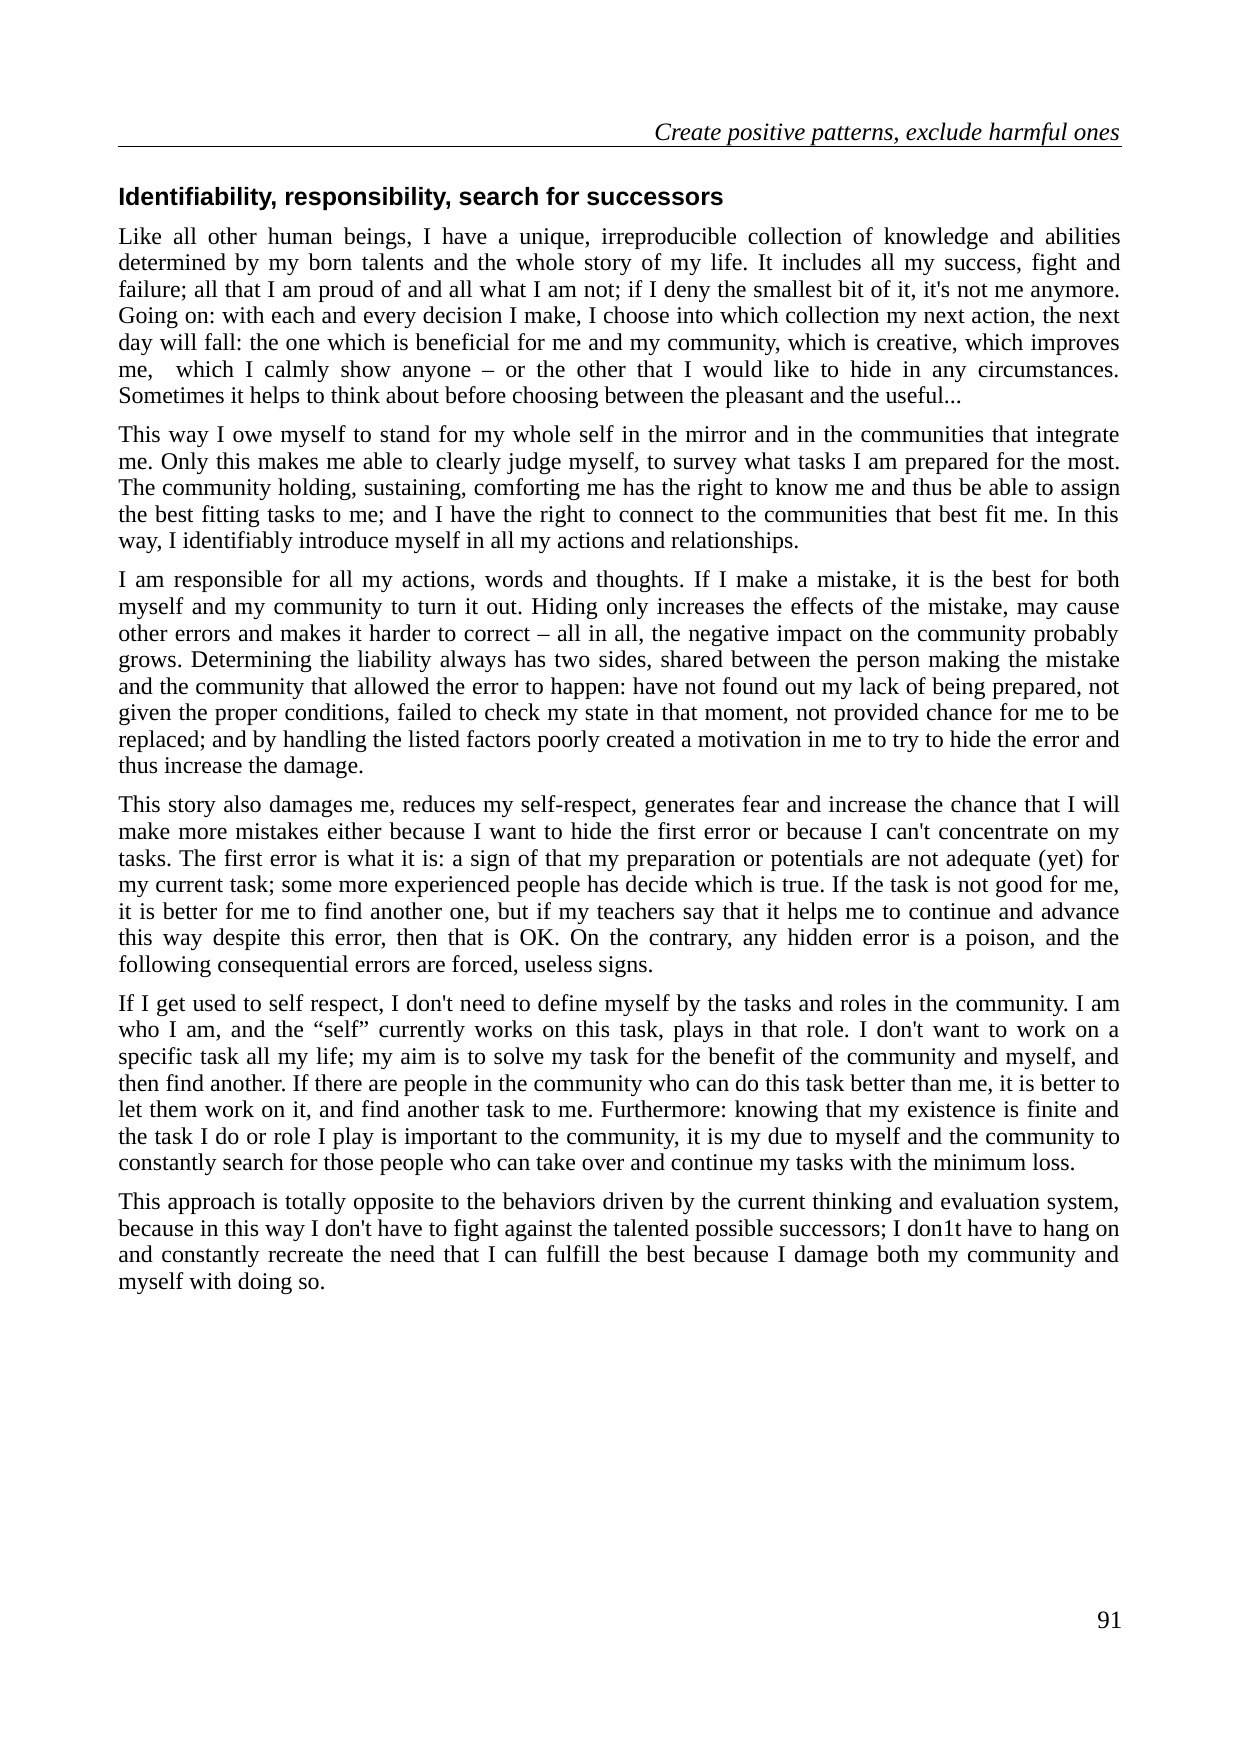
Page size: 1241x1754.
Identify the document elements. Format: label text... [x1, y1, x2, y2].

text If I get used to self respect, I don't need to define myself by the tasks and roles in the community. I am who I am, and the “self” currently works on this task, plays in that role. I don't want to work on a specific task all my life; my aim is to solve my task for the benefit of the community and myself, and then find another. If there are people in the community who can do this task better than me, it is better to let them work on it, and find another task to me. Furthermore: knowing that my existence is finite and the task I do or role I play is important to the community, it is my due to myself and the community to constantly search for those people who can take over and continue my tasks with the minimum loss. [118, 990, 1122, 1176]
text This story also damages me, reduces my self-respect, generates fear and increase the chance that I will make more mistakes either because I want to hide the first error or because I can't concentrate on my tasks. The first error is what it is: a sign of that my preparation or potentials are not adequate (yet) for my current task; some more experienced people has decide which is true. If the task is not good for me, it is better for me to find another one, but if my teachers say that it helps me to continue and advance this way despite this error, then that is OK. On the contrary, any hidden error is a poison, and the following consequential errors are forced, useless signs. [118, 792, 1122, 977]
subtitle Identifiability, responsibility, search for successors [118, 182, 1122, 210]
text This way I owe myself to stand for my whole self in the mirror and in the communities that integrate me. Only this makes me able to clearly judge myself, to survey what tasks I am prepared for the most. The community holding, sustaining, comforting me has the right to know me and thus be able to assign the best fitting tasks to me; and I have the right to connect to the communities that best fit me. In this way, I identifiably introduce myself in all my actions and relationships. [118, 421, 1122, 554]
text I am responsible for all my actions, words and thoughts. If I make a mistake, it is the best for both myself and my community to turn it out. Hiding only increases the effects of the mistake, may cause other errors and makes it harder to correct – all in all, the negative impact on the community probably grows. Determining the liability always has two sides, shared between the person making the mistake and the community that allowed the error to happen: have not found out my lack of being prepared, not given the proper conditions, failed to check my state in that moment, not provided chance for me to be replaced; and by handling the listed factors poorly created a motivation in me to try to hide the error and thus increase the damage. [118, 567, 1122, 779]
text Like all other human beings, I have a unique, irreproducible collection of knowledge and abilities determined by my born talents and the whole story of my life. It includes all my success, fight and failure; all that I am proud of and all what I am not; if I deny the smallest bit of it, it's not me anymore. Going on: with each and every decision I make, I choose into which collection my next action, the next day will fall: the one which is beneficial for me and my community, which is creative, which improves me, which I calmly show anyone – or the other that I would like to hide in any circumstances. Sometimes it helps to think about before choosing between the pleasant and the useful... [118, 223, 1122, 409]
text This approach is totally opposite to the behaviors driven by the current thinking and evaluation system, because in this way I don't have to fight against the talented possible successors; I don1t have to hang on and constantly recreate the need that I can fulfill the best because I damage both my community and myself with doing so. [118, 1188, 1122, 1295]
